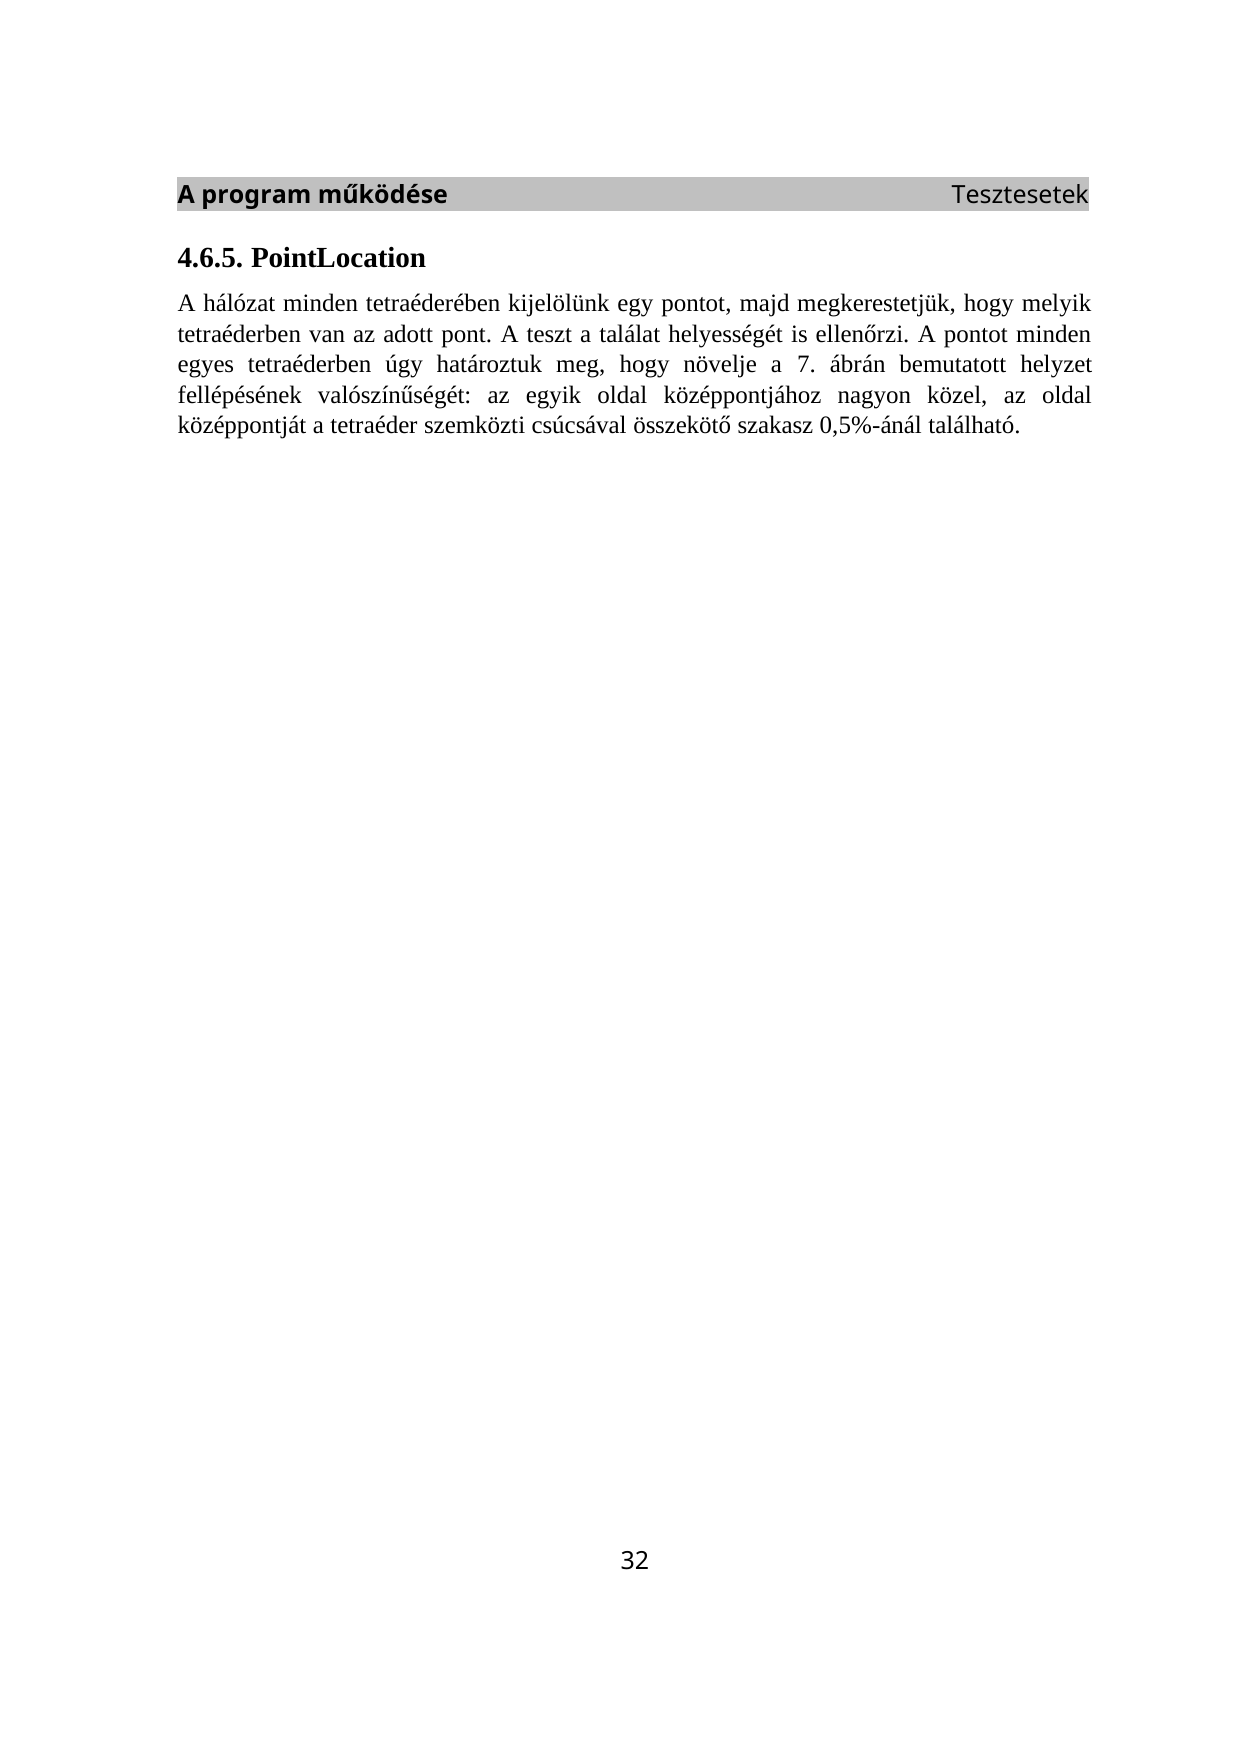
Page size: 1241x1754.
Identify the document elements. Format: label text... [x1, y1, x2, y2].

subtitle PointLocation [177, 241, 1093, 274]
text A hálózat minden tetraéderében kijelölünk egy pontot, majd megkerestetjük, hogy melyik tetraéderben van az adott pont. A teszt a találat helyességét is ellenőrzi. A pontot minden egyes tetraéderben úgy határoztuk meg, hogy növelje a 7. ábrán bemutatott helyzet fellépésének valószínűségét: az egyik oldal középpontjához nagyon közel, az oldal középpontját a tetraéder szemközti csúcsával összekötő szakasz 0,5%-ánál található. [177, 288, 1093, 439]
